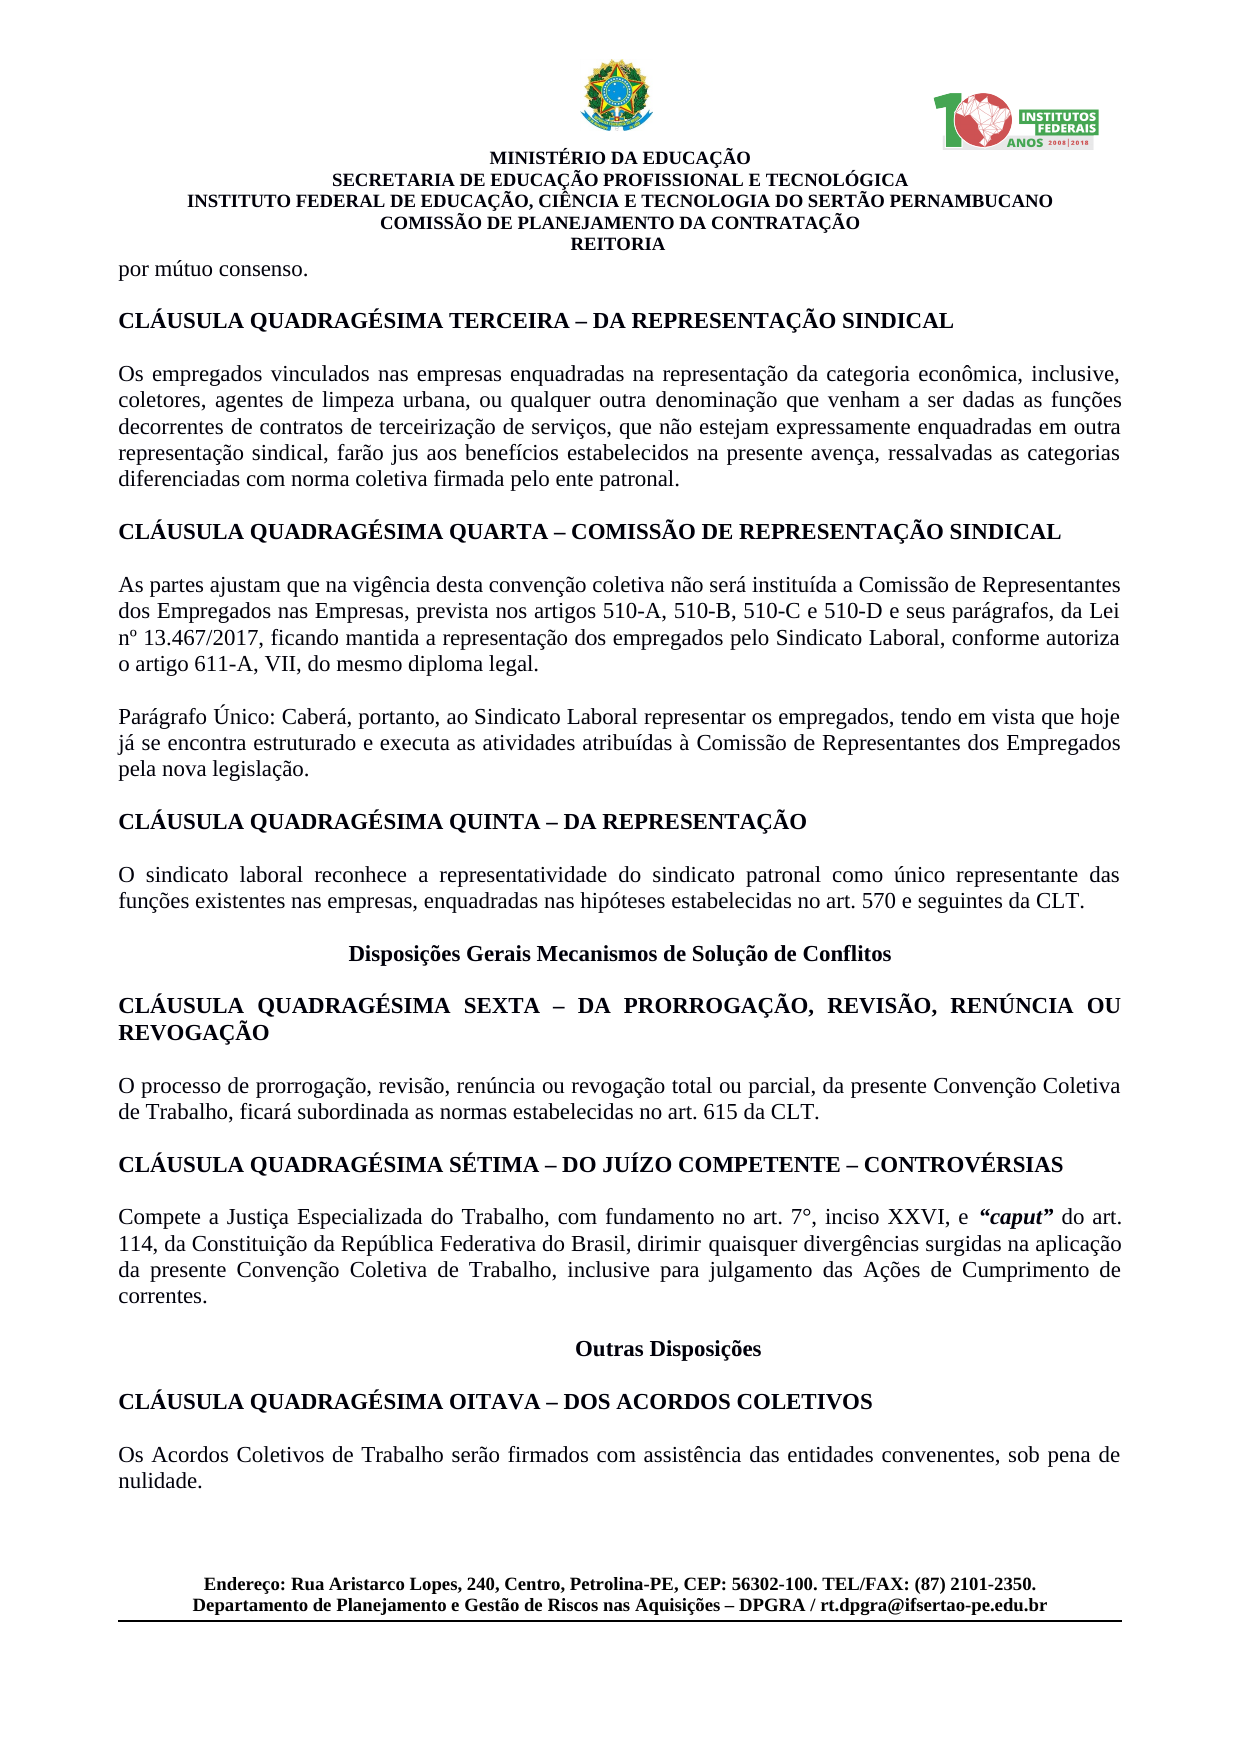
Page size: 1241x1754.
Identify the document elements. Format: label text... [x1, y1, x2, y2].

text Compete a Justiça Especializada do Trabalho, com fundamento no art. 7°, inciso XXVI, e “caput” do art. 114, da Constituição da República Federativa do Brasil, dirimir quaisquer divergências surgidas na aplicação da presente Convenção Coletiva de Trabalho, inclusive para julgamento das Ações de Cumprimento de correntes. [118, 1203, 1122, 1309]
text por mútuo consenso. [118, 255, 1122, 281]
text CLÁUSULA QUADRAGÉSIMA OITAVA – DOS ACORDOS COLETIVOS [118, 1388, 1122, 1414]
text O sindicato laboral reconhece a representatividade do sindicato patronal como único representante das funções existentes nas empresas, enquadradas nas hipóteses estabelecidas no art. 570 e seguintes da CLT. [118, 861, 1122, 913]
text CLÁUSULA QUADRAGÉSIMA TERCEIRA – DA REPRESENTAÇÃO SINDICAL [118, 307, 1122, 334]
text CLÁUSULA QUADRAGÉSIMA QUINTA – DA REPRESENTAÇÃO [118, 808, 1122, 834]
text Disposições Gerais Mecanismos de Solução de Conflitos [118, 940, 1122, 966]
text Outras Disposições [151, 1335, 773, 1362]
text CLÁUSULA QUADRAGÉSIMA QUARTA – COMISSÃO DE REPRESENTAÇÃO SINDICAL [118, 518, 1122, 544]
text CLÁUSULA QUADRAGÉSIMA SÉTIMA – DO JUÍZO COMPETENTE – CONTROVÉRSIAS [118, 1151, 1122, 1177]
picture [579, 58, 654, 132]
text CLÁUSULA QUADRAGÉSIMA SEXTA – DA PRORROGAÇÃO, REVISÃO, RENÚNCIA OU REVOGAÇÃO [118, 993, 1122, 1045]
picture [933, 93, 1099, 150]
text O processo de prorrogação, revisão, renúncia ou revogação total ou parcial, da presente Convenção Coletiva de Trabalho, ficará subordinada as normas estabelecidas no art. 615 da CLT. [118, 1072, 1122, 1124]
text Parágrafo Único: Caberá, portanto, ao Sindicato Laboral representar os empregados, tendo em vista que hoje já se encontra estruturado e executa as atividades atribuídas à Comissão de Representantes dos Empregados pela nova legislação. [118, 703, 1122, 782]
text Os Acordos Coletivos de Trabalho serão firmados com assistência das entidades convenentes, sob pena de nulidade. [118, 1441, 1122, 1493]
text As partes ajustam que na vigência desta convenção coletiva não será instituída a Comissão de Representantes dos Empregados nas Empresas, prevista nos artigos 510-A, 510-B, 510-C e 510-D e seus parágrafos, da Lei nº 13.467/2017, ficando mantida a representação dos empregados pelo Sindicato Laboral, conforme autoriza o artigo 611-A, VII, do mesmo diploma legal. [118, 571, 1122, 676]
text Os empregados vinculados nas empresas enquadradas na representação da categoria econômica, inclusive, coletores, agentes de limpeza urbana, ou qualquer outra denominação que venham a ser dadas as funções decorrentes de contratos de terceirização de serviços, que não estejam expressamente enquadradas em outra representação sindical, farão jus aos benefícios estabelecidos na presente avença, ressalvadas as categorias diferenciadas com norma coletiva firmada pelo ente patronal. [118, 360, 1122, 492]
